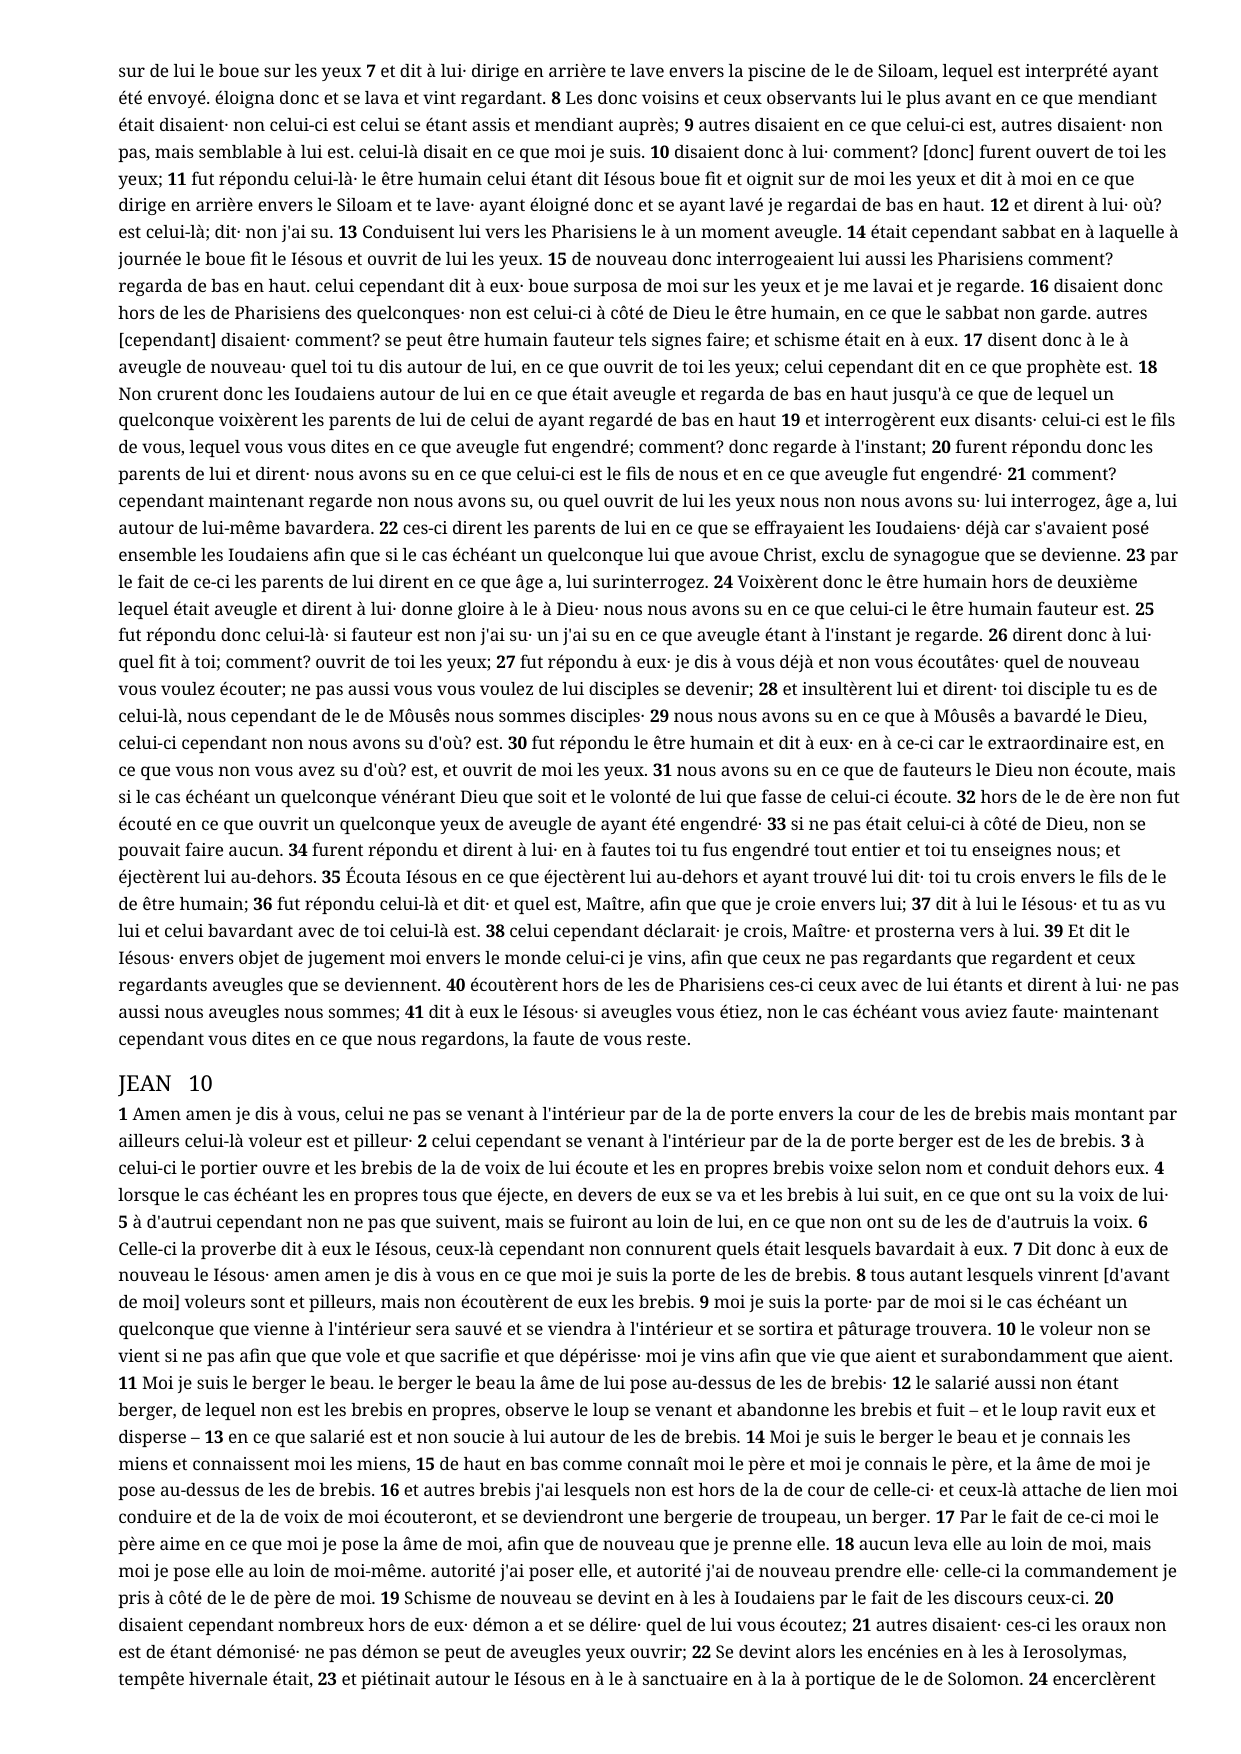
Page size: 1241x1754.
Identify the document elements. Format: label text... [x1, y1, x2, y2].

text 1 Amen amen je dis à vous, celui ne pas se venant à l'intérieur par de la de porte envers la cour de les de brebis mais montant par ailleurs celui-là voleur est et pilleur· 2 celui cependant se venant à l'intérieur par de la de porte berger est de les de brebis. 3 à celui-ci le portier ouvre et les brebis de la de voix de lui écoute et les en propres brebis voixe selon nom et conduit dehors eux. 4 lorsque le cas échéant les en propres tous que éjecte, en devers de eux se va et les brebis à lui suit, en ce que ont su la voix de lui· 5 à d'autrui cependant non ne pas que suivent, mais se fuiront au loin de lui, en ce que non ont su de les de d'autruis la voix. 6 Celle-ci la proverbe dit à eux le Iésous, ceux-là cependant non connurent quels était lesquels bavardait à eux. 7 Dit donc à eux de nouveau le Iésous· amen amen je dis à vous en ce que moi je suis la porte de les de brebis. 8 tous autant lesquels vinrent [d'avant de moi] voleurs sont et pilleurs, mais non écoutèrent de eux les brebis. 9 moi je suis la porte· par de moi si le cas échéant un quelconque que vienne à l'intérieur sera sauvé et se viendra à l'intérieur et se sortira et pâturage trouvera. 10 le voleur non se vient si ne pas afin que que vole et que sacrifie et que dépérisse· moi je vins afin que vie que aient et surabondamment que aient. 11 Moi je suis le berger le beau. le berger le beau la âme de lui pose au-dessus de les de brebis· 12 le salarié aussi non étant berger, de lequel non est les brebis en propres, observe le loup se venant et abandonne les brebis et fuit – et le loup ravit eux et disperse – 13 en ce que salarié est et non soucie à lui autour de les de brebis. 14 Moi je suis le berger le beau et je connais les miens et connaissent moi les miens, 15 de haut en bas comme connaît moi le père et moi je connais le père, et la âme de moi je pose au-dessus de les de brebis. 16 et autres brebis j'ai lesquels non est hors de la de cour de celle-ci· et ceux-là attache de lien moi conduire et de la de voix de moi écouteront, et se deviendront une bergerie de troupeau, un berger. 17 Par le fait de ce-ci moi le père aime en ce que moi je pose la âme de moi, afin que de nouveau que je prenne elle. 18 aucun leva elle au loin de moi, mais moi je pose elle au loin de moi-même. autorité j'ai poser elle, et autorité j'ai de nouveau prendre elle· celle-ci la commandement je pris à côté de le de père de moi. 19 Schisme de nouveau se devint en à les à Ioudaiens par le fait de les discours ceux-ci. 20 disaient cependant nombreux hors de eux· démon a et se délire· quel de lui vous écoutez; 21 autres disaient· ces-ci les oraux non est de étant démonisé· ne pas démon se peut de aveugles yeux ouvrir; 22 Se devint alors les encénies en à les à Ierosolymas, tempête hivernale était, 23 et piétinait autour le Iésous en à le à sanctuaire en à la à portique de le de Solomon. 24 encerclèrent [118, 1102, 1181, 1690]
text sur de lui le boue sur les yeux 7 et dit à lui· dirige en arrière te lave envers la piscine de le de Siloam, lequel est interprété ayant été envoyé. éloigna donc et se lava et vint regardant. 8 Les donc voisins et ceux observants lui le plus avant en ce que mendiant était disaient· non celui-ci est celui se étant assis et mendiant auprès; 9 autres disaient en ce que celui-ci est, autres disaient· non pas, mais semblable à lui est. celui-là disait en ce que moi je suis. 10 disaient donc à lui· comment? [donc] furent ouvert de toi les yeux; 11 fut répondu celui-là· le être humain celui étant dit Iésous boue fit et oignit sur de moi les yeux et dit à moi en ce que dirige en arrière envers le Siloam et te lave· ayant éloigné donc et se ayant lavé je regardai de bas en haut. 12 et dirent à lui· où? est celui-là; dit· non j'ai su. 13 Conduisent lui vers les Pharisiens le à un moment aveugle. 14 était cependant sabbat en à laquelle à journée le boue fit le Iésous et ouvrit de lui les yeux. 15 de nouveau donc interrogeaient lui aussi les Pharisiens comment? regarda de bas en haut. celui cependant dit à eux· boue surposa de moi sur les yeux et je me lavai et je regarde. 16 disaient donc hors de les de Pharisiens des quelconques· non est celui-ci à côté de Dieu le être humain, en ce que le sabbat non garde. autres [cependant] disaient· comment? se peut être humain fauteur tels signes faire; et schisme était en à eux. 17 disent donc à le à aveugle de nouveau· quel toi tu dis autour de lui, en ce que ouvrit de toi les yeux; celui cependant dit en ce que prophète est. 18 Non crurent donc les Ioudaiens autour de lui en ce que était aveugle et regarda de bas en haut jusqu'à ce que de lequel un quelconque voixèrent les parents de lui de celui de ayant regardé de bas en haut 19 et interrogèrent eux disants· celui-ci est le fils de vous, lequel vous vous dites en ce que aveugle fut engendré; comment? donc regarde à l'instant; 20 furent répondu donc les parents de lui et dirent· nous avons su en ce que celui-ci est le fils de nous et en ce que aveugle fut engendré· 21 comment? cependant maintenant regarde non nous avons su, ou quel ouvrit de lui les yeux nous non nous avons su· lui interrogez, âge a, lui autour de lui-même bavardera. 22 ces-ci dirent les parents de lui en ce que se effrayaient les Ioudaiens· déjà car s'avaient posé ensemble les Ioudaiens afin que si le cas échéant un quelconque lui que avoue Christ, exclu de synagogue que se devienne. 23 par le fait de ce-ci les parents de lui dirent en ce que âge a, lui surinterrogez. 24 Voixèrent donc le être humain hors de deuxième lequel était aveugle et dirent à lui· donne gloire à le à Dieu· nous nous avons su en ce que celui-ci le être humain fauteur est. 25 fut répondu donc celui-là· si fauteur est non j'ai su· un j'ai su en ce que aveugle étant à l'instant je regarde. 26 dirent donc à lui· quel fit à toi; comment? ouvrit de toi les yeux; 27 fut répondu à eux· je dis à vous déjà et non vous écoutâtes· quel de nouveau vous voulez écouter; ne pas aussi vous vous voulez de lui disciples se devenir; 28 et insultèrent lui et dirent· toi disciple tu es de celui-là, nous cependant de le de Môusês nous sommes disciples· 29 nous nous avons su en ce que à Môusês a bavardé le Dieu, celui-ci cependant non nous avons su d'où? est. 30 fut répondu le être humain et dit à eux· en à ce-ci car le extraordinaire est, en ce que vous non vous avez su d'où? est, et ouvrit de moi les yeux. 31 nous avons su en ce que de fauteurs le Dieu non écoute, mais si le cas échéant un quelconque vénérant Dieu que soit et le volonté de lui que fasse de celui-ci écoute. 32 hors de le de ère non fut écouté en ce que ouvrit un quelconque yeux de aveugle de ayant été engendré· 33 si ne pas était celui-ci à côté de Dieu, non se pouvait faire aucun. 34 furent répondu et dirent à lui· en à fautes toi tu fus engendré tout entier et toi tu enseignes nous; et éjectèrent lui au-dehors. 35 Écouta Iésous en ce que éjectèrent lui au-dehors et ayant trouvé lui dit· toi tu crois envers le fils de le de être humain; 36 fut répondu celui-là et dit· et quel est, Maître, afin que que je croie envers lui; 37 dit à lui le Iésous· et tu as vu lui et celui bavardant avec de toi celui-là est. 38 celui cependant déclarait· je crois, Maître· et prosterna vers à lui. 39 Et dit le Iésous· envers objet de jugement moi envers le monde celui-ci je vins, afin que ceux ne pas regardants que regardent et ceux regardants aveugles que se deviennent. 40 écoutèrent hors de les de Pharisiens ces-ci ceux avec de lui étants et dirent à lui· ne pas aussi nous aveugles nous sommes; 41 dit à eux le Iésous· si aveugles vous étiez, non le cas échéant vous aviez faute· maintenant cependant vous dites en ce que nous regardons, la faute de vous reste. [118, 59, 1181, 1050]
text JEAN 10 [118, 1068, 1181, 1098]
